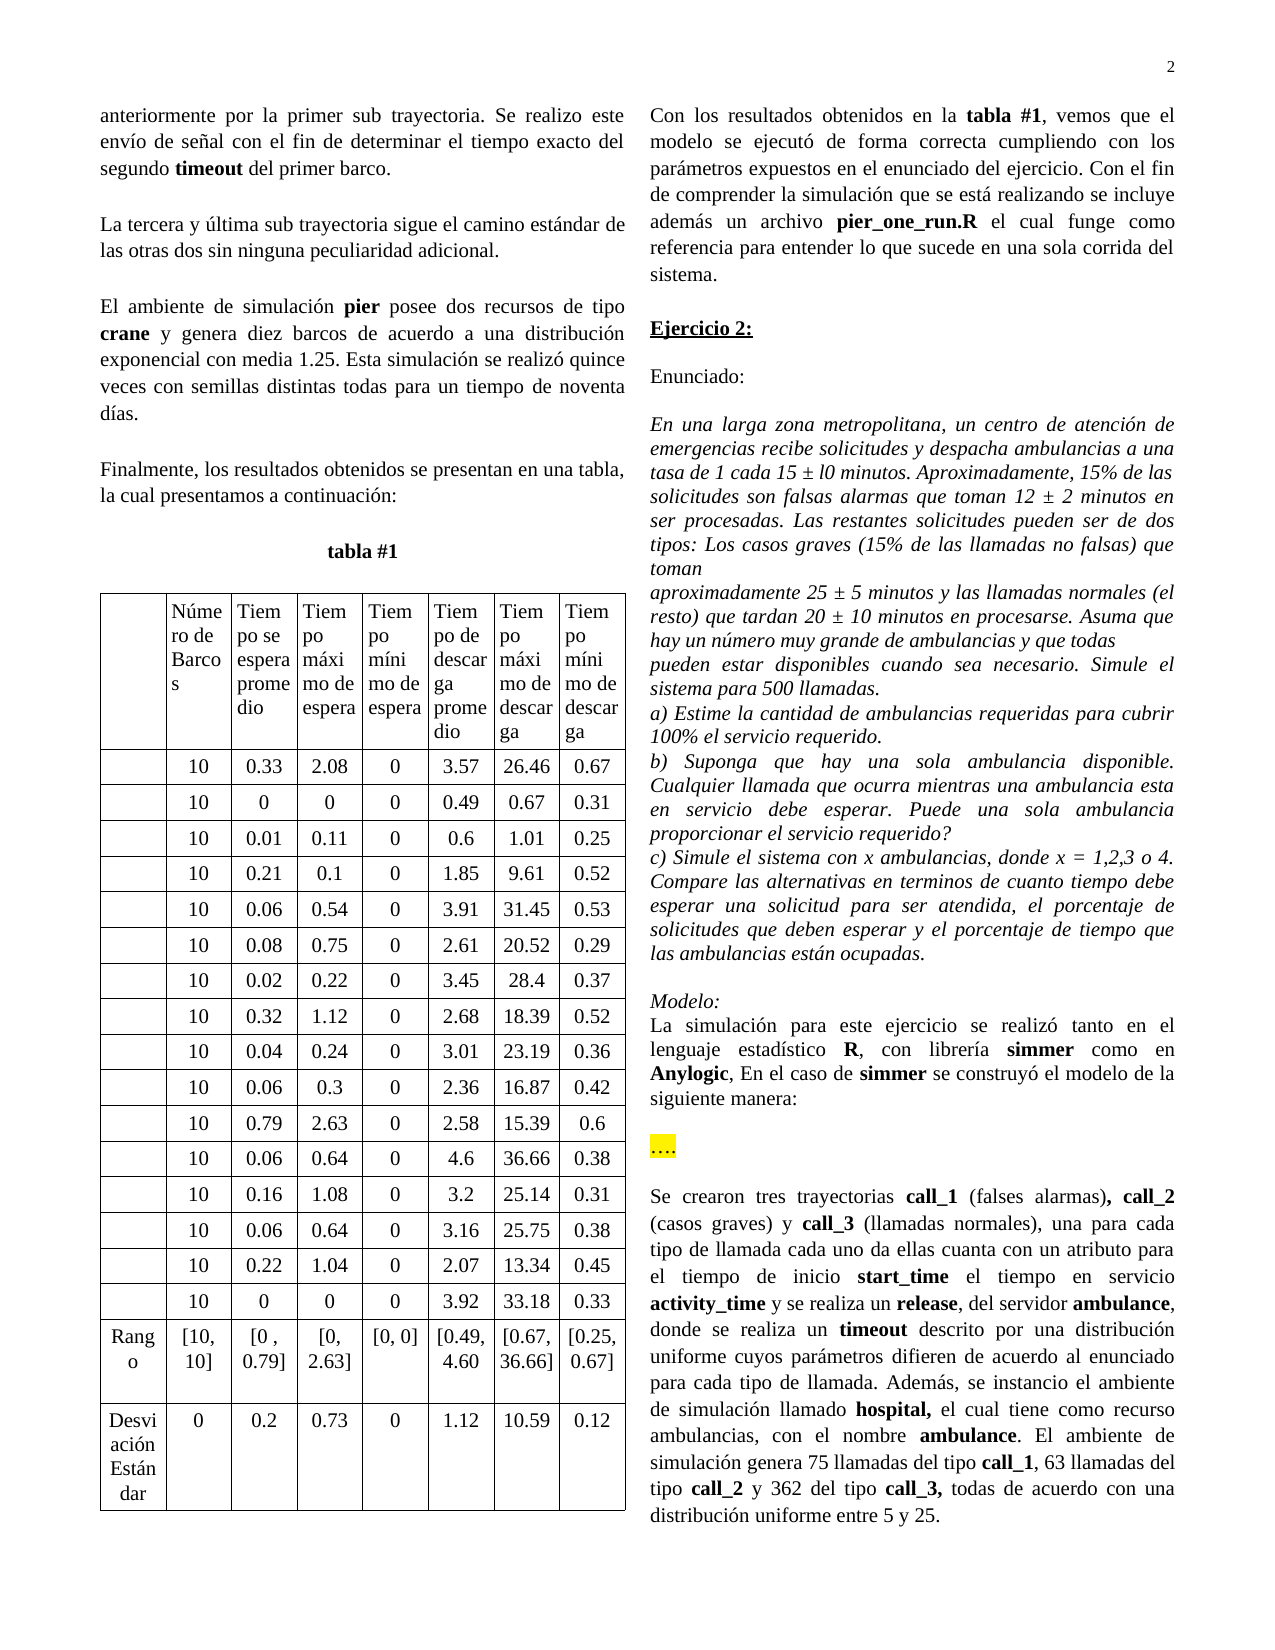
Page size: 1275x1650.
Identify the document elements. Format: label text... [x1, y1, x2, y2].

text …. [650, 1133, 1175, 1158]
table_cell 0.79 [232, 1106, 297, 1141]
table_cell 3.2 [429, 1177, 494, 1212]
table_cell 0.33 [560, 1284, 625, 1319]
table_cell 0 [363, 892, 428, 927]
text El ambiente de simulación pier posee dos recursos de tipo crane y genera diez barcos de acuerdo a una distribución exponencial con media 1.25. Esta simulación se realizó quince veces con semillas distintas todas para un tiempo de noventa días. [100, 292, 625, 424]
table_cell [101, 964, 166, 998]
table_cell [101, 1213, 166, 1247]
table_cell [0, 2.63] [298, 1320, 362, 1402]
table_cell 2.58 [429, 1106, 494, 1141]
table_cell 3.01 [429, 1035, 494, 1069]
table_cell 0.37 [560, 964, 625, 998]
table_cell 0 [363, 999, 428, 1034]
table_cell [0.25, 0.67] [560, 1320, 625, 1402]
table_cell 0.53 [560, 892, 625, 927]
table_cell 0.36 [560, 1035, 625, 1069]
table_cell [101, 1035, 166, 1069]
table_cell 0 [363, 1249, 428, 1283]
table_cell [0 , 0.79] [232, 1320, 297, 1402]
table_cell 9.61 [495, 857, 559, 891]
table_cell 0.22 [232, 1249, 297, 1283]
table_cell Rango [101, 1320, 166, 1402]
table_cell 0 [363, 1106, 428, 1141]
table_cell 25.75 [495, 1213, 559, 1247]
table_cell 1.12 [298, 999, 362, 1034]
text Modelo: [650, 989, 1175, 1013]
table_cell 0.73 [298, 1404, 362, 1510]
table_cell 0.6 [560, 1106, 625, 1141]
table_cell 10 [167, 1070, 231, 1105]
table_cell 10 [167, 821, 231, 856]
table_cell 0.06 [232, 1213, 297, 1247]
table_cell 3.57 [429, 750, 494, 784]
table_cell 10.59 [495, 1404, 559, 1510]
text En una larga zona metropolitana, un centro de atención de emergencias recibe solicitudes y despacha ambulancias a una tasa de 1 cada 15 ± l0 minutos. Aproximadamente, 15% de las [650, 412, 1175, 484]
table_cell 2.63 [298, 1106, 362, 1141]
table_cell 16.87 [495, 1070, 559, 1105]
table_cell 0 [363, 857, 428, 891]
table_cell 0.1 [298, 857, 362, 891]
table_cell 0.49 [429, 785, 494, 820]
table_cell 0.25 [560, 821, 625, 856]
table_cell 28.4 [495, 964, 559, 998]
table_cell 10 [167, 1284, 231, 1319]
table_cell 0.11 [298, 821, 362, 856]
table_cell 0 [363, 1404, 428, 1510]
table_cell 0 [363, 964, 428, 998]
table_cell 10 [167, 999, 231, 1034]
text La simulación para este ejercicio se realizó tanto en el lenguaje estadístico R, con librería simmer como en Anylogic, En el caso de simmer se construyó el modelo de la siguiente manera: [650, 1013, 1175, 1109]
table_cell 0.45 [560, 1249, 625, 1283]
table_cell 0.02 [232, 964, 297, 998]
table_cell 10 [167, 1142, 231, 1176]
table_cell 0 [232, 785, 297, 820]
table_cell [101, 892, 166, 927]
table_cell 1.85 [429, 857, 494, 891]
table_cell 2.61 [429, 928, 494, 962]
table_cell 0.21 [232, 857, 297, 891]
table_header [101, 594, 166, 749]
text Enunciado: [650, 363, 1175, 388]
text tabla #1 [100, 537, 625, 563]
table_header Tiempo máximo de espera [298, 594, 362, 749]
text pueden estar disponibles cuando sea necesario. Simule el sistema para 500 llamadas. [650, 652, 1175, 700]
text a) Estime la cantidad de ambulancias requeridas para cubrir 100% el servicio requerido. [650, 700, 1175, 748]
table_cell 0.3 [298, 1070, 362, 1105]
table_cell 0 [232, 1284, 297, 1319]
table_cell 15.39 [495, 1106, 559, 1141]
table_cell 0.64 [298, 1142, 362, 1176]
text b) Suponga que hay una sola ambulancia disponible. Cualquier llamada que ocurra mientras una ambulancia esta en servicio debe esperar. Puede una sola ambulancia proporcionar el servicio requerido? [650, 748, 1175, 845]
table_cell 0 [363, 1213, 428, 1247]
table_cell [101, 1249, 166, 1283]
table_cell 2.08 [298, 750, 362, 784]
table_cell 1.01 [495, 821, 559, 856]
table_cell 0.06 [232, 1142, 297, 1176]
table_cell 0.24 [298, 1035, 362, 1069]
table_cell 0.22 [298, 964, 362, 998]
table_cell Desviación Estándar [101, 1404, 166, 1510]
table_cell [101, 750, 166, 784]
table_cell 20.52 [495, 928, 559, 962]
table_cell 0.16 [232, 1177, 297, 1212]
table_cell 0 [363, 1142, 428, 1176]
table_cell 0.67 [495, 785, 559, 820]
table_header Número de Barcos [167, 594, 231, 749]
table_cell 1.04 [298, 1249, 362, 1283]
table_cell 0 [363, 821, 428, 856]
table_cell 3.16 [429, 1213, 494, 1247]
text Finalmente, los resultados obtenidos se presentan en una tabla, la cual presentamos a continuación: [100, 454, 625, 507]
table_cell 18.39 [495, 999, 559, 1034]
table_cell 10 [167, 857, 231, 891]
table_cell 0.31 [560, 1177, 625, 1212]
text solicitudes son falsas alarmas que toman 12 ± 2 minutos en ser procesadas. Las restantes solicitudes pueden ser de dos tipos: Los casos graves (15% de las llamadas no falsas) que toman [650, 484, 1175, 580]
table_cell [101, 1070, 166, 1105]
table_cell 3.91 [429, 892, 494, 927]
table_cell [101, 785, 166, 820]
table_cell 2.07 [429, 1249, 494, 1283]
table_cell 10 [167, 1249, 231, 1283]
table_cell 3.45 [429, 964, 494, 998]
table_cell 0.06 [232, 1070, 297, 1105]
table_cell [101, 857, 166, 891]
table_cell 0.06 [232, 892, 297, 927]
table_cell 0.54 [298, 892, 362, 927]
table_cell 0.6 [429, 821, 494, 856]
table_header Tiempo mínimo de espera [363, 594, 428, 749]
table_cell 1.12 [429, 1404, 494, 1510]
table_cell 10 [167, 892, 231, 927]
table_cell 23.19 [495, 1035, 559, 1069]
table_cell 10 [167, 1177, 231, 1212]
table_cell 0 [363, 1177, 428, 1212]
table_cell 0.42 [560, 1070, 625, 1105]
table_cell 10 [167, 964, 231, 998]
table_cell 0.12 [560, 1404, 625, 1510]
table_header Tiempo máximo de descarga [495, 594, 559, 749]
table_header Tiempo se espera promedio [232, 594, 297, 749]
table_cell 0 [363, 1035, 428, 1069]
table_cell 0 [363, 928, 428, 962]
table_cell [101, 1106, 166, 1141]
table_cell 0 [363, 1284, 428, 1319]
table_cell 0 [167, 1404, 231, 1510]
table_cell 0.38 [560, 1142, 625, 1176]
table_cell [101, 999, 166, 1034]
table_cell [0.49, 4.60 [429, 1320, 494, 1402]
table_cell 0.29 [560, 928, 625, 962]
table_header Tiempo mínimo de descarga [560, 594, 625, 749]
table_cell [101, 928, 166, 962]
table_cell 0 [363, 750, 428, 784]
table_cell [101, 821, 166, 856]
table_cell 33.18 [495, 1284, 559, 1319]
text La tercera y última sub trayectoria sigue el camino estándar de las otras dos sin ninguna peculiaridad adicional. [100, 209, 625, 262]
table_cell 0.04 [232, 1035, 297, 1069]
table_cell 0.67 [560, 750, 625, 784]
table_cell 0.38 [560, 1213, 625, 1247]
table_cell 3.92 [429, 1284, 494, 1319]
table_cell 2.36 [429, 1070, 494, 1105]
table_cell 0.08 [232, 928, 297, 962]
text Se crearon tres trayectorias call_1 (falses alarmas), call_2 (casos graves) y call_3 (llamadas normales), una para cada tipo de llamada cada uno da ellas cuanta con un atributo para el tiempo de inicio start_time el tiempo en servicio activity_time y se realiza un release, del servidor ambulance, donde se realiza un timeout descrito por una distribución uniforme cuyos parámetros difieren de acuerdo al enunciado para cada tipo de llamada. Además, se instancio el ambiente de simulación llamado hospital, el cual tiene como recurso ambulancias, con el nombre ambulance. El ambiente de simulación genera 75 llamadas del tipo call_1, 63 llamadas del tipo call_2 y 362 del tipo call_3, todas de acuerdo con una distribución uniforme entre 5 y 25. [650, 1182, 1175, 1527]
table_cell 10 [167, 1213, 231, 1247]
table_cell 10 [167, 1106, 231, 1141]
table_cell 0.32 [232, 999, 297, 1034]
table_cell 0.52 [560, 999, 625, 1034]
table_cell [101, 1142, 166, 1176]
table_cell [101, 1284, 166, 1319]
table_cell 0 [363, 785, 428, 820]
table_cell 0.33 [232, 750, 297, 784]
text c) Simule el sistema con x ambulancias, donde x = 1,2,3 o 4. Compare las alternativas en terminos de cuanto tiempo debe esperar una solicitud para ser atendida, el porcentaje de solicitudes que deben esperar y el porcentaje de tiempo que las ambulancias están ocupadas. [650, 845, 1175, 965]
table_cell [10, 10] [167, 1320, 231, 1402]
table_cell [0.67, 36.66] [495, 1320, 559, 1402]
table_cell 31.45 [495, 892, 559, 927]
table_cell 25.14 [495, 1177, 559, 1212]
table_cell 0 [363, 1070, 428, 1105]
table_cell 0.75 [298, 928, 362, 962]
table_cell 10 [167, 750, 231, 784]
text Ejercicio 2: [650, 315, 1175, 339]
table_cell 0.2 [232, 1404, 297, 1510]
table_cell 2.68 [429, 999, 494, 1034]
table_cell [101, 1177, 166, 1212]
table_cell 0 [298, 785, 362, 820]
table_cell 10 [167, 785, 231, 820]
table_cell 10 [167, 1035, 231, 1069]
table_cell [0, 0] [363, 1320, 428, 1402]
table_cell 0.01 [232, 821, 297, 856]
table_cell 0.64 [298, 1213, 362, 1247]
table_cell 10 [167, 928, 231, 962]
table_cell 26.46 [495, 750, 559, 784]
table_cell 4.6 [429, 1142, 494, 1176]
table_cell 1.08 [298, 1177, 362, 1212]
table_cell 36.66 [495, 1142, 559, 1176]
text Con los resultados obtenidos en la tabla #1, vemos que el modelo se ejecutó de forma correcta cumpliendo con los parámetros expuestos en el enunciado del ejercicio. Con el fin de comprender la simulación que se está realizando se incluye además un archivo pier_one_run.R el cual funge como referencia para entender lo que sucede en una sola corrida del sistema. [650, 100, 1175, 286]
table_cell 0 [298, 1284, 362, 1319]
text aproximadamente 25 ± 5 minutos y las llamadas normales (el resto) que tardan 20 ± 10 minutos en procesarse. Asuma que hay un número muy grande de ambulancias y que todas [650, 580, 1175, 652]
text anteriormente por la primer sub trayectoria. Se realizo este envío de señal con el fin de determinar el tiempo exacto del segundo timeout del primer barco. [100, 100, 625, 180]
table_cell 0.52 [560, 857, 625, 891]
table_header Tiempo de descarga promedio [429, 594, 494, 749]
table_cell 0.31 [560, 785, 625, 820]
table_cell 13.34 [495, 1249, 559, 1283]
